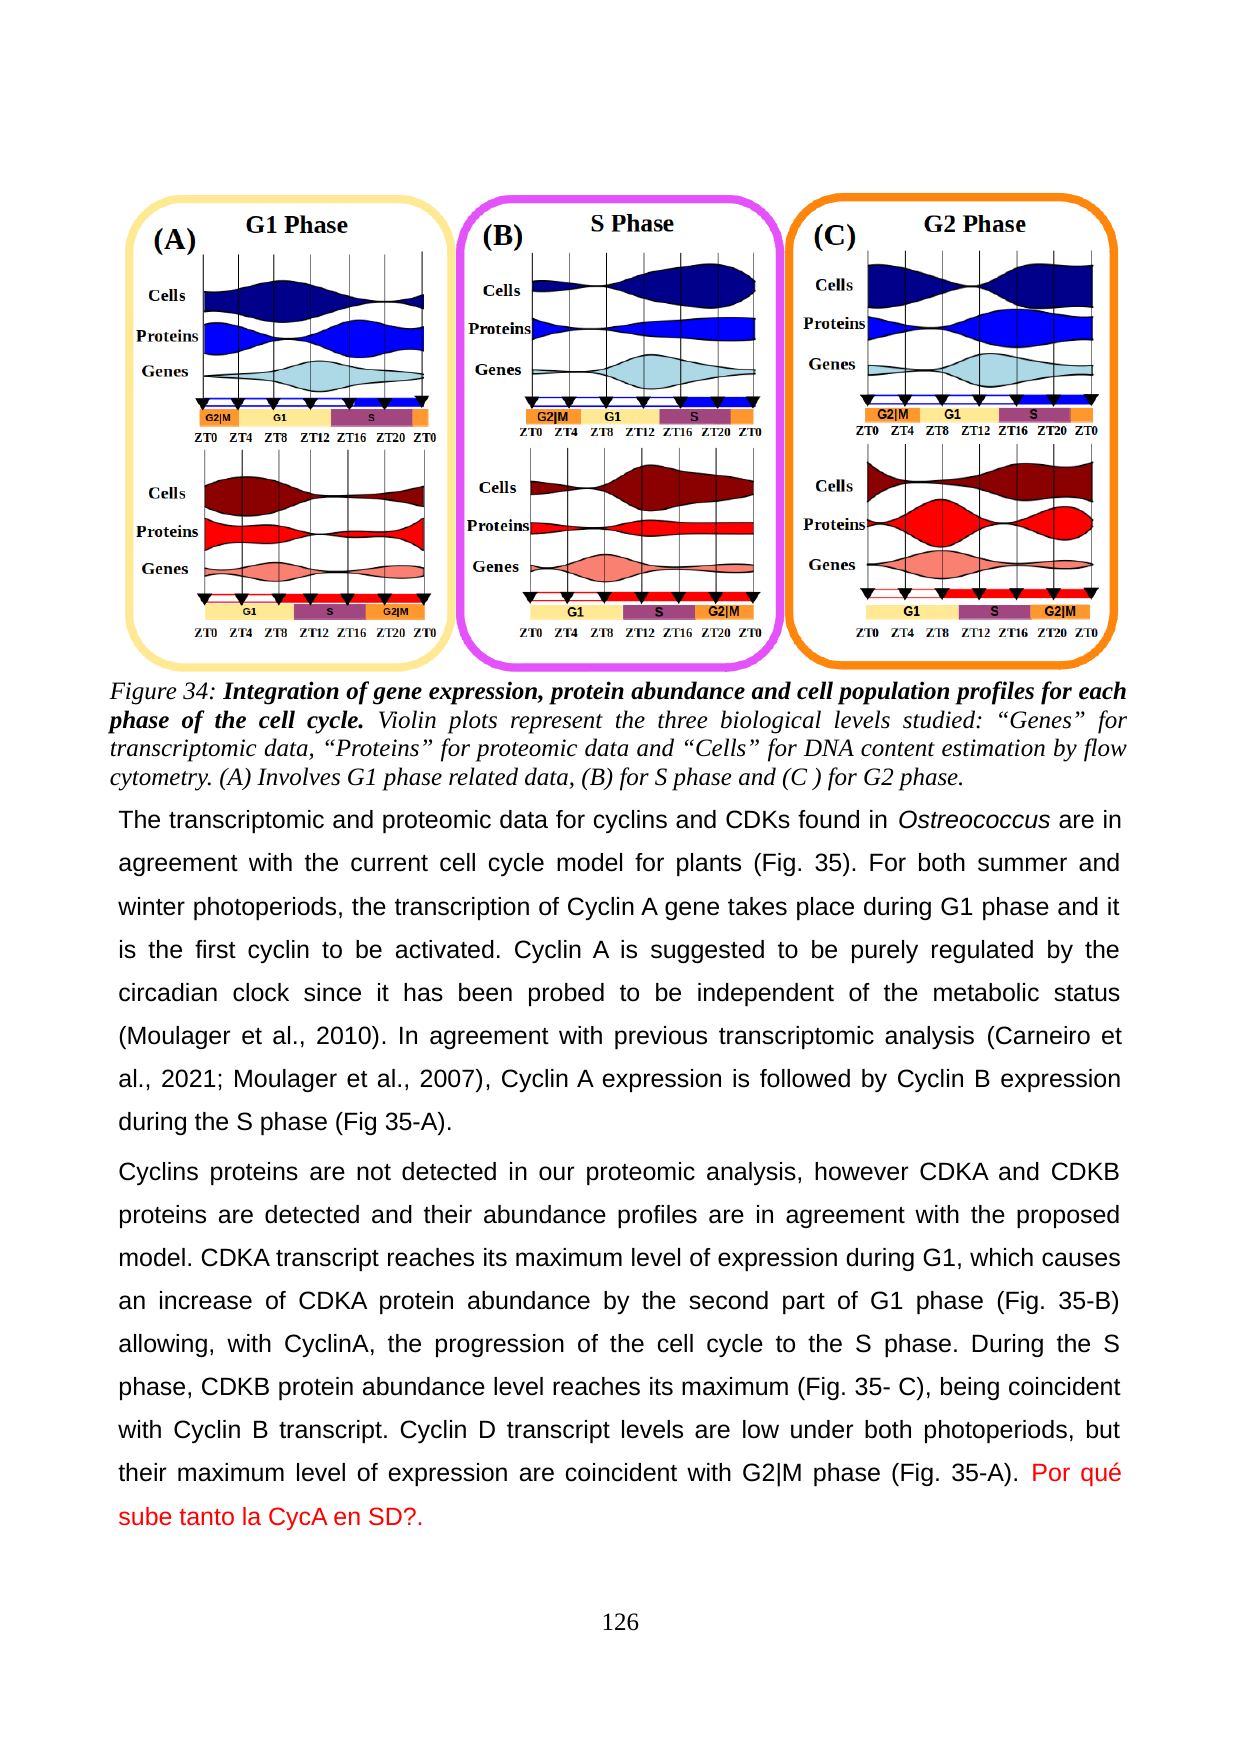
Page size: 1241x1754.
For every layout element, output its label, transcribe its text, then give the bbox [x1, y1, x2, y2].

text The transcriptomic and proteomic data for cyclins and CDKs found in Ostreococcus are in agreement with the current cell cycle model for plants (Fig. 35). For both summer and winter photoperiods, the transcription of Cyclin A gene takes place during G1 phase and it is the first cyclin to be activated. Cyclin A is suggested to be purely regulated by the circadian clock since it has been probed to be independent of the metabolic status (Moulager et al., 2010)⁠. In agreement with previous transcriptomic analysis (Carneiro et al., 2021; Moulager et al., 2007)⁠, Cyclin A expression is followed by Cyclin B expression during the S phase (Fig 35-A). [118, 791, 1122, 1136]
text Figure 34: Integration of gene expression, protein abundance and cell population profiles for each phase of the cell cycle. Violin plots represent the three biological levels studied: “Genes” for transcriptomic data, “Proteins” for proteomic data and “Cells” for DNA content estimation by flow cytometry. (A) Involves G1 phase related data, (B) for S phase and (C ) for G2 phase. [109, 189, 1131, 791]
text Cyclins proteins are not detected in our proteomic analysis, however CDKA and CDKB proteins are detected and their abundance profiles are in agreement with the proposed model. CDKA transcript reaches its maximum level of expression during G1, which causes an increase of CDKA protein abundance by the second part of G1 phase (Fig. 35-B) allowing, with CyclinA, the progression of the cell cycle to the S phase. During the S phase, CDKB protein abundance level reaches its maximum (Fig. 35- C), being coincident with Cyclin B transcript. Cyclin D transcript levels are low under both photoperiods, but their maximum level of expression are coincident with G2|M phase (Fig. 35-A). Por qué sube tanto la CycA en SD?. [118, 1157, 1122, 1530]
text [109, 176, 1131, 189]
picture [118, 188, 1123, 676]
